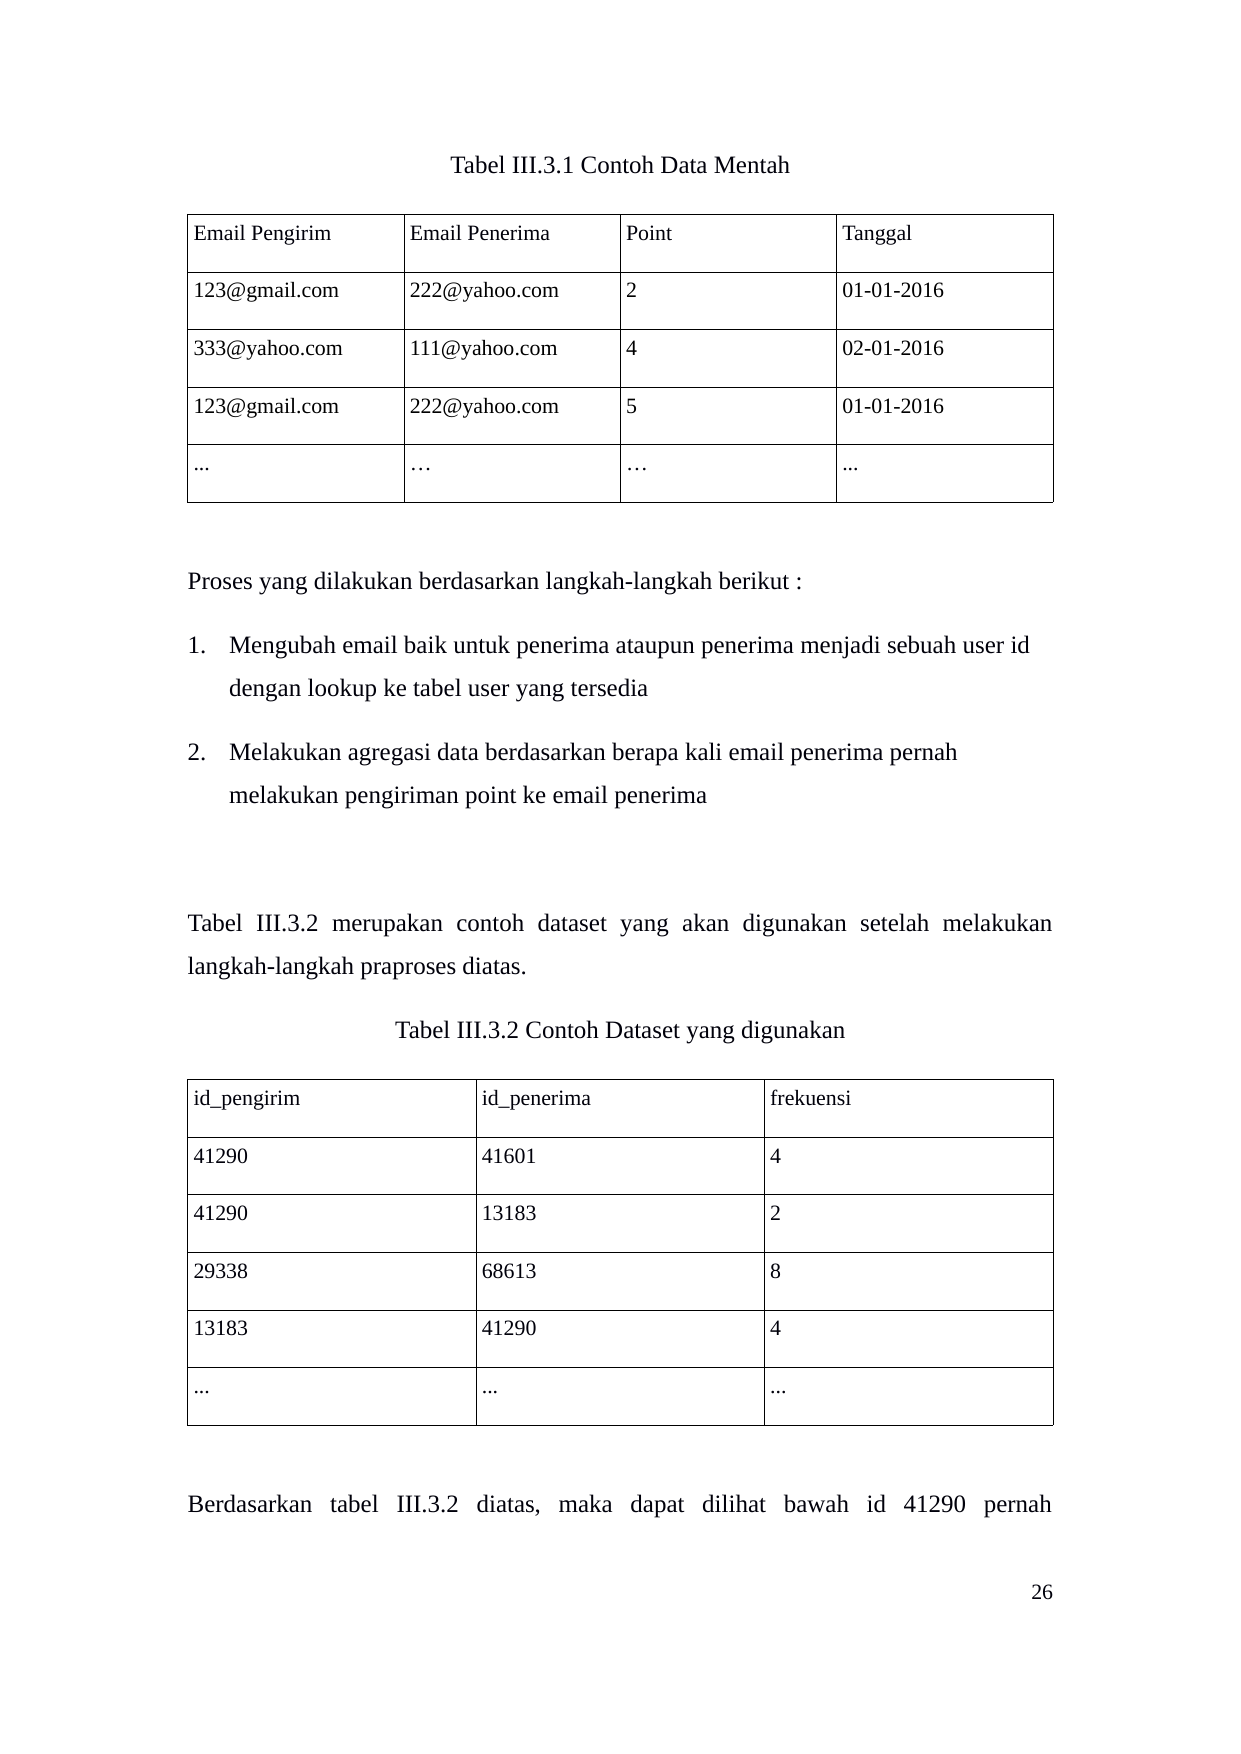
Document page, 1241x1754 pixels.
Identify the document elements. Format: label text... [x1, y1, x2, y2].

table_cell 333@yahoo.com [188, 330, 404, 387]
table_cell 5 [621, 388, 836, 444]
text Tabel III.3.2 merupakan contoh dataset yang akan digunakan setelah melakukan langkah-langkah praproses diatas. [187, 908, 1053, 980]
table_header Email Pengirim [188, 215, 404, 272]
table_cell ... [477, 1368, 764, 1425]
table_cell 8 [765, 1253, 1053, 1309]
table_cell 29338 [188, 1253, 476, 1309]
table_cell ... [188, 445, 404, 502]
table_header Point [621, 215, 836, 272]
table_cell 222@yahoo.com [405, 388, 620, 444]
text Tabel III.3.2 Contoh Dataset yang digunakan [187, 1015, 1053, 1044]
table_cell 13183 [477, 1195, 764, 1252]
table_cell 41290 [188, 1195, 476, 1252]
table_cell 68613 [477, 1253, 764, 1309]
table_header Email Penerima [405, 215, 620, 272]
table_header frekuensi [765, 1080, 1053, 1137]
table_cell 41601 [477, 1138, 764, 1194]
table_cell ... [837, 445, 1053, 502]
table_header id_penerima [477, 1080, 764, 1137]
list Mengubah email baik untuk penerima ataupun penerima menjadi sebuah user id dengan lookup ke tabel user yang tersedia [187, 630, 1053, 702]
table_cell 111@yahoo.com [405, 330, 620, 387]
table_cell 02-01-2016 [837, 330, 1053, 387]
text Berdasarkan tabel III.3.2 diatas, maka dapat dilihat bawah id 41290 pernah [187, 1489, 1053, 1518]
table_cell ... [765, 1368, 1053, 1425]
table_cell 4 [621, 330, 836, 387]
table_cell 123@gmail.com [188, 273, 404, 329]
table_cell 222@yahoo.com [405, 273, 620, 329]
table_cell 4 [765, 1311, 1053, 1367]
table_cell … [405, 445, 620, 502]
table_header Tanggal [837, 215, 1053, 272]
table_cell 41290 [188, 1138, 476, 1194]
table_header id_pengirim [188, 1080, 476, 1137]
text Proses yang dilakukan berdasarkan langkah-langkah berikut : [187, 566, 1053, 595]
table_cell 01-01-2016 [837, 388, 1053, 444]
table_cell 123@gmail.com [188, 388, 404, 444]
table_cell 2 [621, 273, 836, 329]
table_cell 13183 [188, 1311, 476, 1367]
table_cell 41290 [477, 1311, 764, 1367]
list Melakukan agregasi data berdasarkan berapa kali email penerima pernah melakukan pengiriman point ke email penerima [187, 737, 1053, 809]
table_cell … [621, 445, 836, 502]
text Tabel III.3.1 Contoh Data Mentah [187, 150, 1053, 179]
table_cell 01-01-2016 [837, 273, 1053, 329]
table_cell ... [188, 1368, 476, 1425]
table_cell 2 [765, 1195, 1053, 1252]
table_cell 4 [765, 1138, 1053, 1194]
